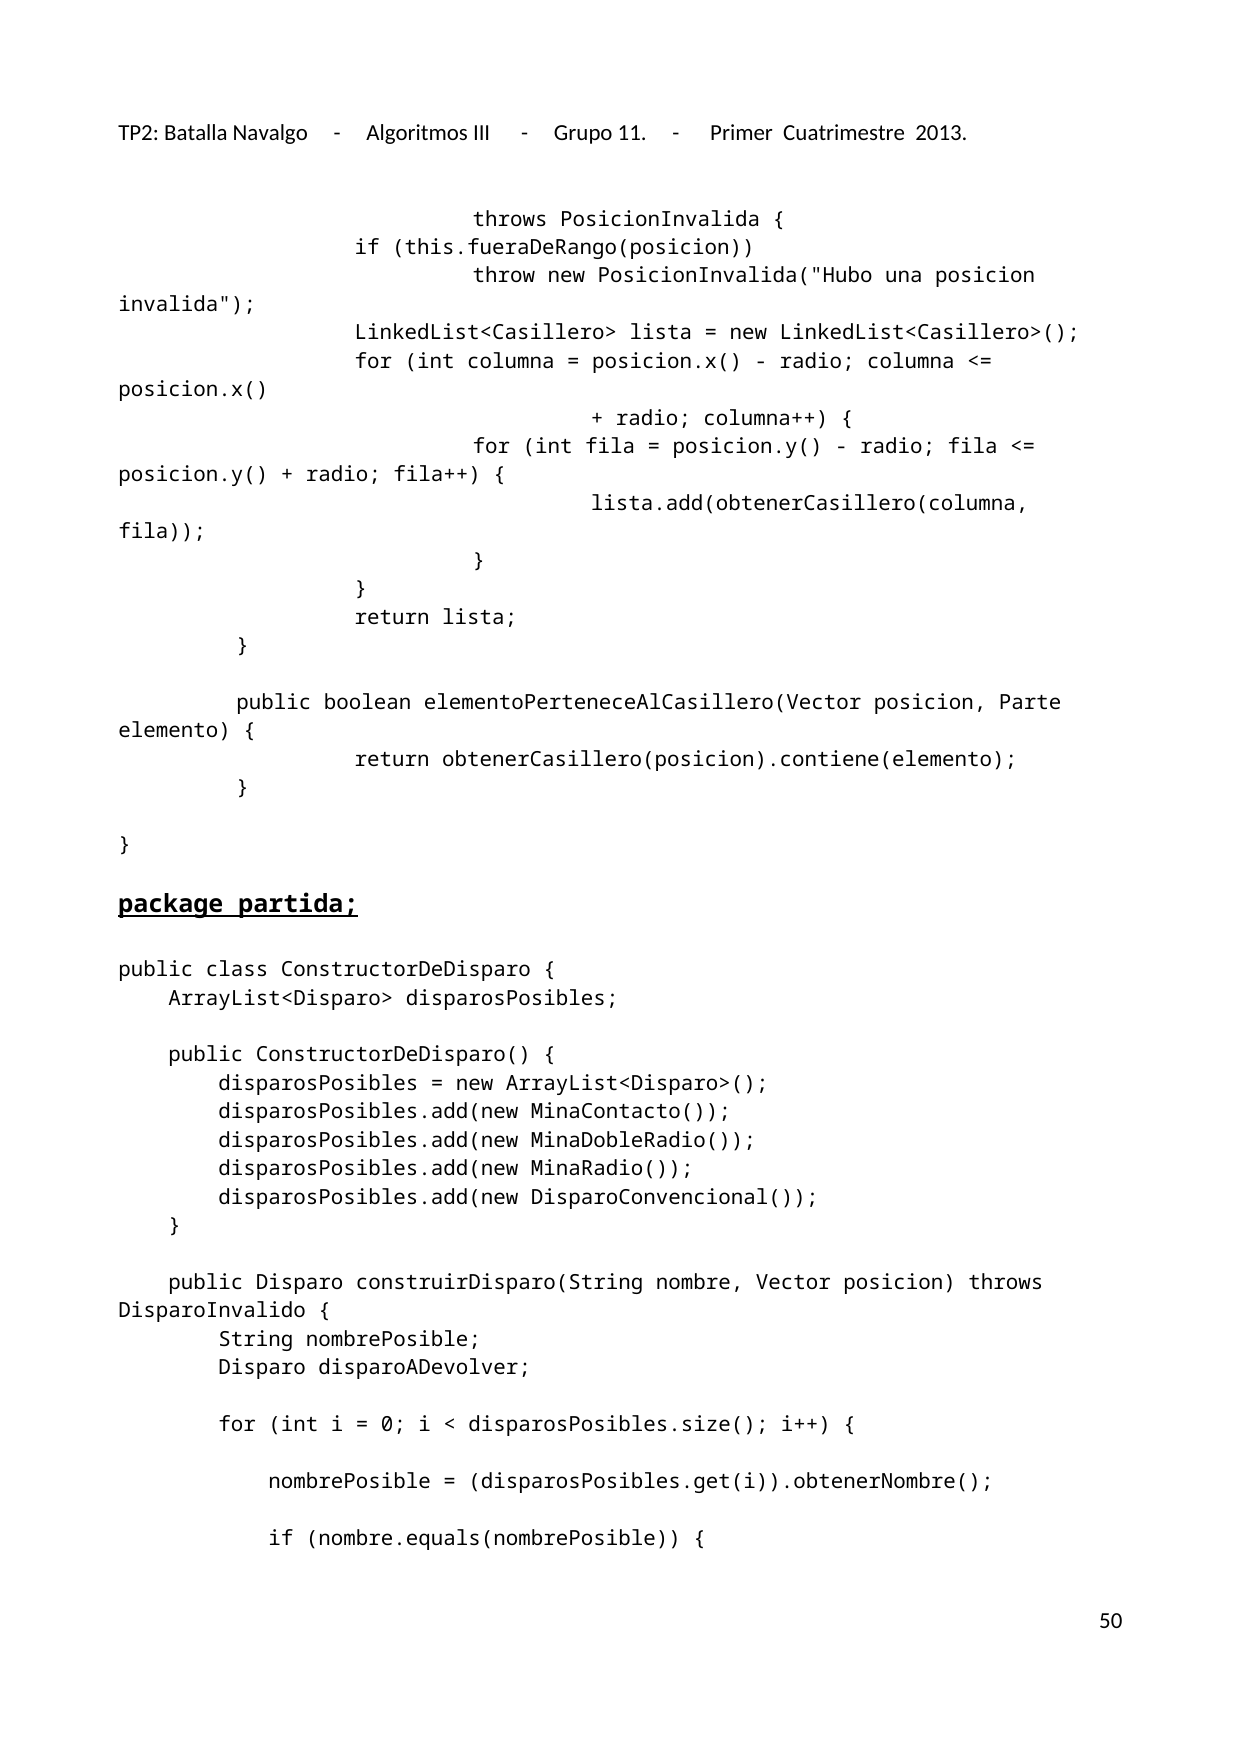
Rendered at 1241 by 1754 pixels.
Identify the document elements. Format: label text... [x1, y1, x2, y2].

text public Disparo construirDisparo(String nombre, Vector posicion) throws DisparoInvalido { [118, 1267, 1122, 1324]
text } [118, 772, 1122, 801]
text package partida; [118, 886, 1122, 920]
text String nombrePosible; [118, 1324, 1122, 1352]
text ArrayList<Disparo> disparosPosibles; [118, 983, 1122, 1011]
text throws PosicionInvalida { [118, 204, 1122, 232]
text if (nombre.equals(nombrePosible)) { [118, 1523, 1122, 1551]
text nombrePosible = (disparosPosibles.get(i)).obtenerNombre(); [118, 1466, 1122, 1494]
text LinkedList<Casillero> lista = new LinkedList<Casillero>(); [118, 317, 1122, 346]
text for (int i = 0; i < disparosPosibles.size(); i++) { [118, 1409, 1122, 1438]
text } [118, 1210, 1122, 1239]
text disparosPosibles.add(new MinaContacto()); [118, 1096, 1122, 1125]
text disparosPosibles.add(new DisparoConvencional()); [118, 1182, 1122, 1210]
text } [118, 630, 1122, 659]
text disparosPosibles = new ArrayList<Disparo>(); [118, 1068, 1122, 1096]
text return obtenerCasillero(posicion).contiene(elemento); [118, 744, 1122, 772]
text if (this.fueraDeRango(posicion)) [118, 232, 1122, 261]
text lista.add(obtenerCasillero(columna, fila)); [118, 488, 1122, 545]
text disparosPosibles.add(new MinaRadio()); [118, 1153, 1122, 1182]
text + radio; columna++) { [118, 403, 1122, 431]
text throw new PosicionInvalida("Hubo una posicion invalida"); [118, 261, 1122, 317]
text } [118, 829, 1122, 858]
text disparosPosibles.add(new MinaDobleRadio()); [118, 1125, 1122, 1153]
text public boolean elementoPerteneceAlCasillero(Vector posicion, Parte elemento) { [118, 687, 1122, 744]
text public class ConstructorDeDisparo { [118, 954, 1122, 983]
text } [118, 545, 1122, 573]
text return lista; [118, 602, 1122, 630]
text for (int fila = posicion.y() - radio; fila <= posicion.y() + radio; fila++) { [118, 431, 1122, 488]
text Disparo disparoADevolver; [118, 1352, 1122, 1381]
text } [118, 573, 1122, 602]
text for (int columna = posicion.x() - radio; columna <= posicion.x() [118, 346, 1122, 403]
text public ConstructorDeDisparo() { [118, 1039, 1122, 1068]
